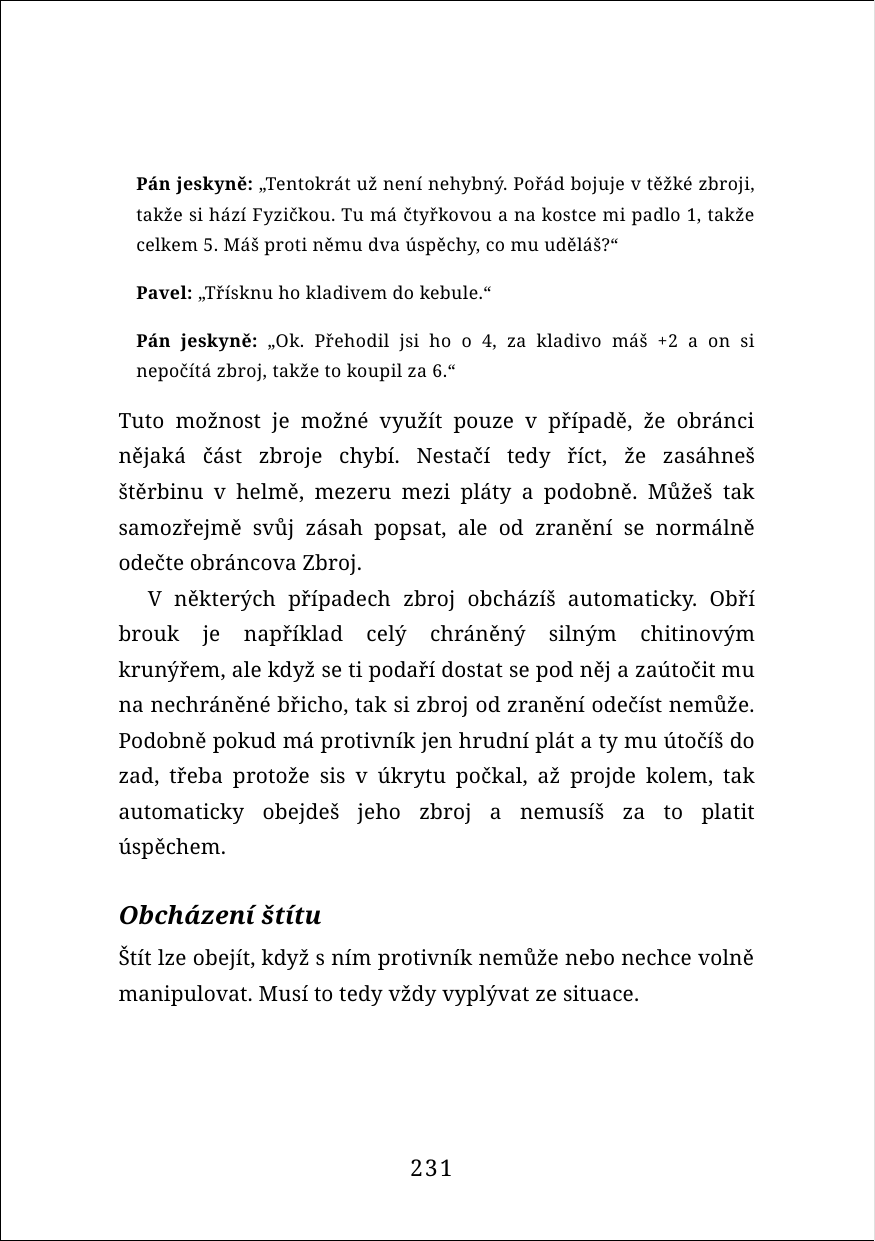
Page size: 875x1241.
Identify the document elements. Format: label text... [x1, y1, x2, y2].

text Pavel: „Třísknu ho kladivem do kebule.“ [136, 280, 756, 304]
text Štít lze obejít, když s ním protivník nemůže nebo nechce volně manipulovat. Musí to tedy vždy vyplývat ze situace. [118, 943, 756, 1007]
text Pán jeskyně: „Ok. Přehodil jsi ho o 4, za kladivo máš +2 a on si nepočítá zbroj, takže to koupil za 6.“ [136, 328, 756, 382]
text Pán jeskyně: „Tentokrát už není nehybný. Pořád bojuje v těžké zbroji, takže si hází Fyzičkou. Tu má čtyřkovou a na kostce mi padlo 1, takže celkem 5. Máš proti němu dva úspěchy, co mu uděláš?“ [136, 172, 756, 256]
text Tuto možnost je možné využít pouze v případě, že obránci nějaká část zbroje chybí. Nestačí tedy říct, že zasáhneš štěrbinu v helmě, mezeru mezi pláty a podobně. Můžeš tak samozřejmě svůj zásah popsat, ale od zranění se normálně odečte obráncova Zbroj. V některých případech zbroj obcházíš automaticky. Obří brouk je například celý chráněný silným chitinovým krunýřem, ale když se ti podaří dostat se pod něj a zaútočit mu na nechráněné břicho, tak si zbroj od zranění odečíst nemůže. Podobně pokud má protivník jen hrudní plát a ty mu útočíš do zad, třeba protože sis v úkrytu počkal, až projde kolem, tak automaticky obejdeš jeho zbroj a nemusíš za to platit úspěchem. [118, 406, 756, 861]
subtitle Obcházení štítu [118, 897, 756, 931]
